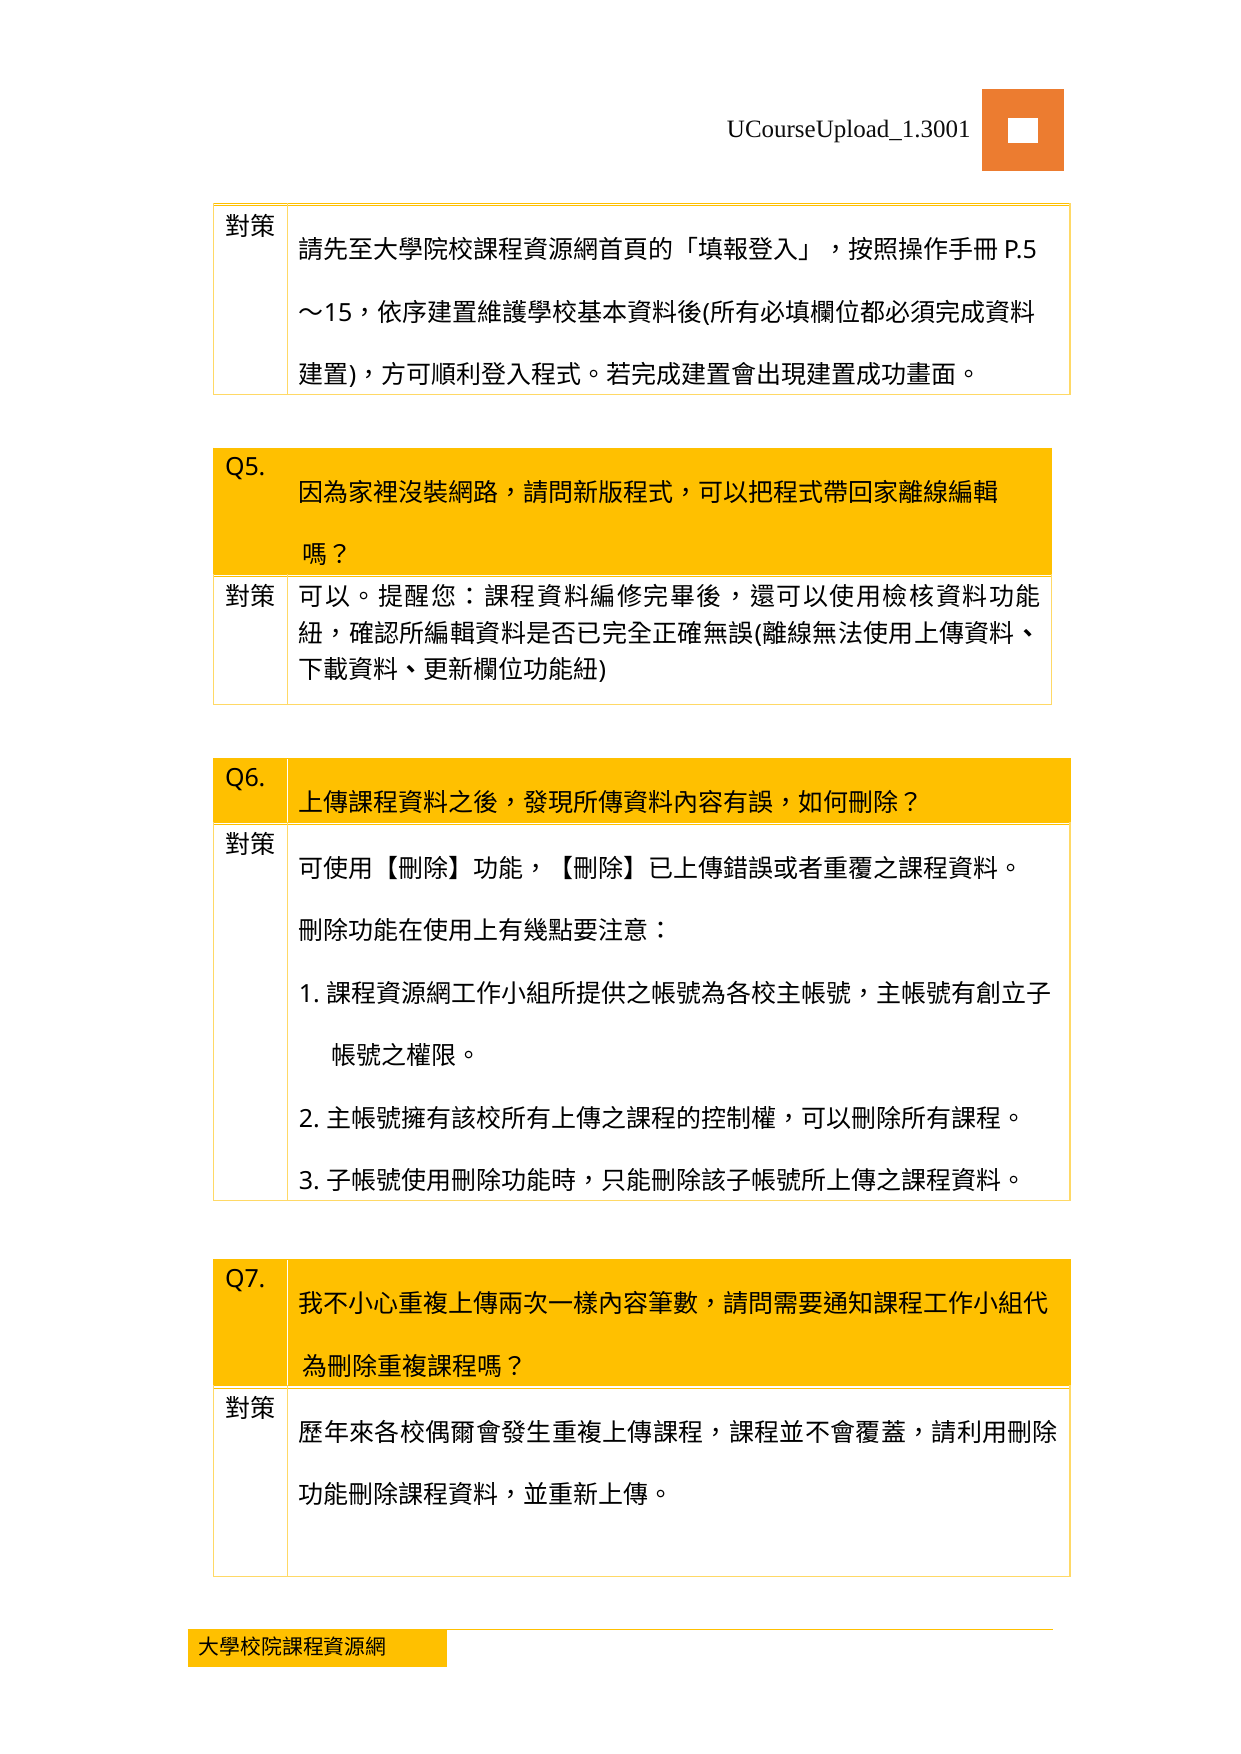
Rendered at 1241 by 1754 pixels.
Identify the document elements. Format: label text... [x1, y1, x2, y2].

table_header 因為家裡沒裝網路，請問新版程式，可以把程式帶回家離線編輯嗎？ [287, 449, 1051, 574]
table_cell 對策 [214, 577, 287, 704]
table_cell 請先至大學院校課程資源網首頁的「填報登入」，按照操作手冊P.5～15，依序建置維護學校基本資料後(所有必填欄位都必須完成資料建置)，方可順利登入程式。若完成建置會出現建置成功畫面。 [288, 206, 1069, 394]
table_header 上傳課程資料之後，發現所傳資料內容有誤，如何刪除？ [288, 759, 1069, 822]
table_cell 對策 [214, 1389, 287, 1576]
table_header Q7. [214, 1260, 287, 1385]
table_header Q6. [214, 759, 287, 822]
table_cell 可以。提醒您：課程資料編修完畢後，還可以使用檢核資料功能紐，確認所編輯資料是否已完全正確無誤(離線無法使用上傳資料、下載資料、更新欄位功能紐) [288, 577, 1051, 704]
table_cell 歷年來各校偶爾會發生重複上傳課程，課程並不會覆蓋，請利用刪除功能刪除課程資料，並重新上傳。 [288, 1389, 1069, 1576]
table_cell 對策 [214, 825, 287, 1200]
table_header Q5. [214, 449, 287, 574]
table_cell 對策 [214, 206, 287, 394]
table_header 我不小心重複上傳兩次一樣內容筆數，請問需要通知課程工作小組代為刪除重複課程嗎？ [288, 1260, 1069, 1385]
table_cell 可使用【刪除】功能，【刪除】已上傳錯誤或者重覆之課程資料。 刪除功能在使用上有幾點要注意： 1. 課程資源網工作小組所提供之帳號為各校主帳號，主帳號有創立子帳號之權限。 2. 主帳號擁有該校所有上傳之課程的控制權，可以刪除所有課程。 3. 子帳號使用刪除功能時，只能刪除該子帳號所上傳之課程資料。 [288, 825, 1069, 1200]
